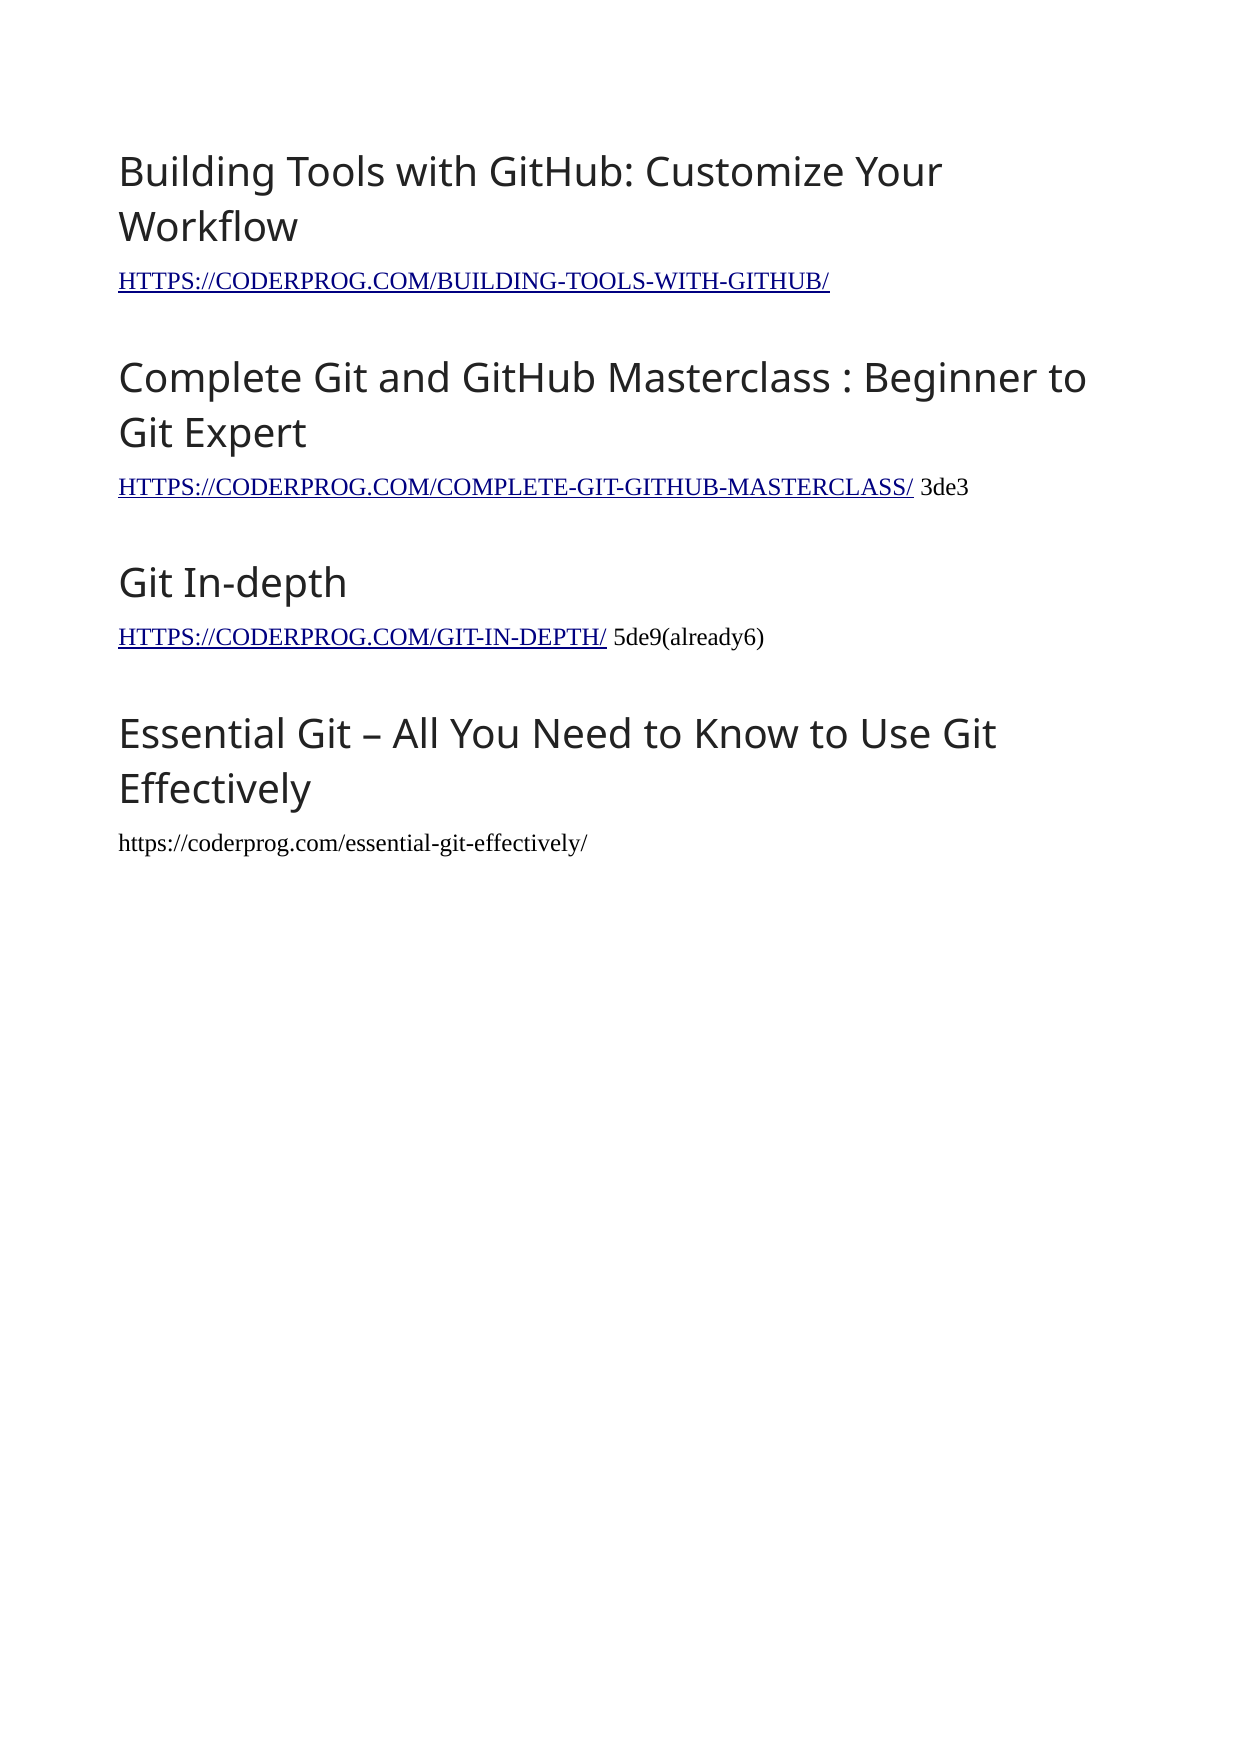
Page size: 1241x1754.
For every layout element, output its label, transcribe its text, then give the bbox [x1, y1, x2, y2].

text HTTPS://CODERPROG.COM/COMPLETE-GIT-GITHUB-MASTERCLASS/ 3de3 [118, 472, 1122, 501]
subtitle Complete Git and GitHub Masterclass : Beginner to Git Expert [118, 349, 1122, 459]
subtitle Building Tools with GitHub: Customize Your Workflow [118, 143, 1122, 254]
text HTTPS://CODERPROG.COM/BUILDING-TOOLS-WITH-GITHUB/ [118, 266, 1122, 295]
subtitle Essential Git – All You Need to Know to Use Git Effectively [118, 705, 1122, 815]
text HTTPS://CODERPROG.COM/GIT-IN-DEPTH/ 5de9(already6) [118, 622, 1122, 651]
text https://coderprog.com/essential-git-effectively/ [118, 828, 1122, 857]
subtitle Git In-depth [118, 554, 1122, 610]
